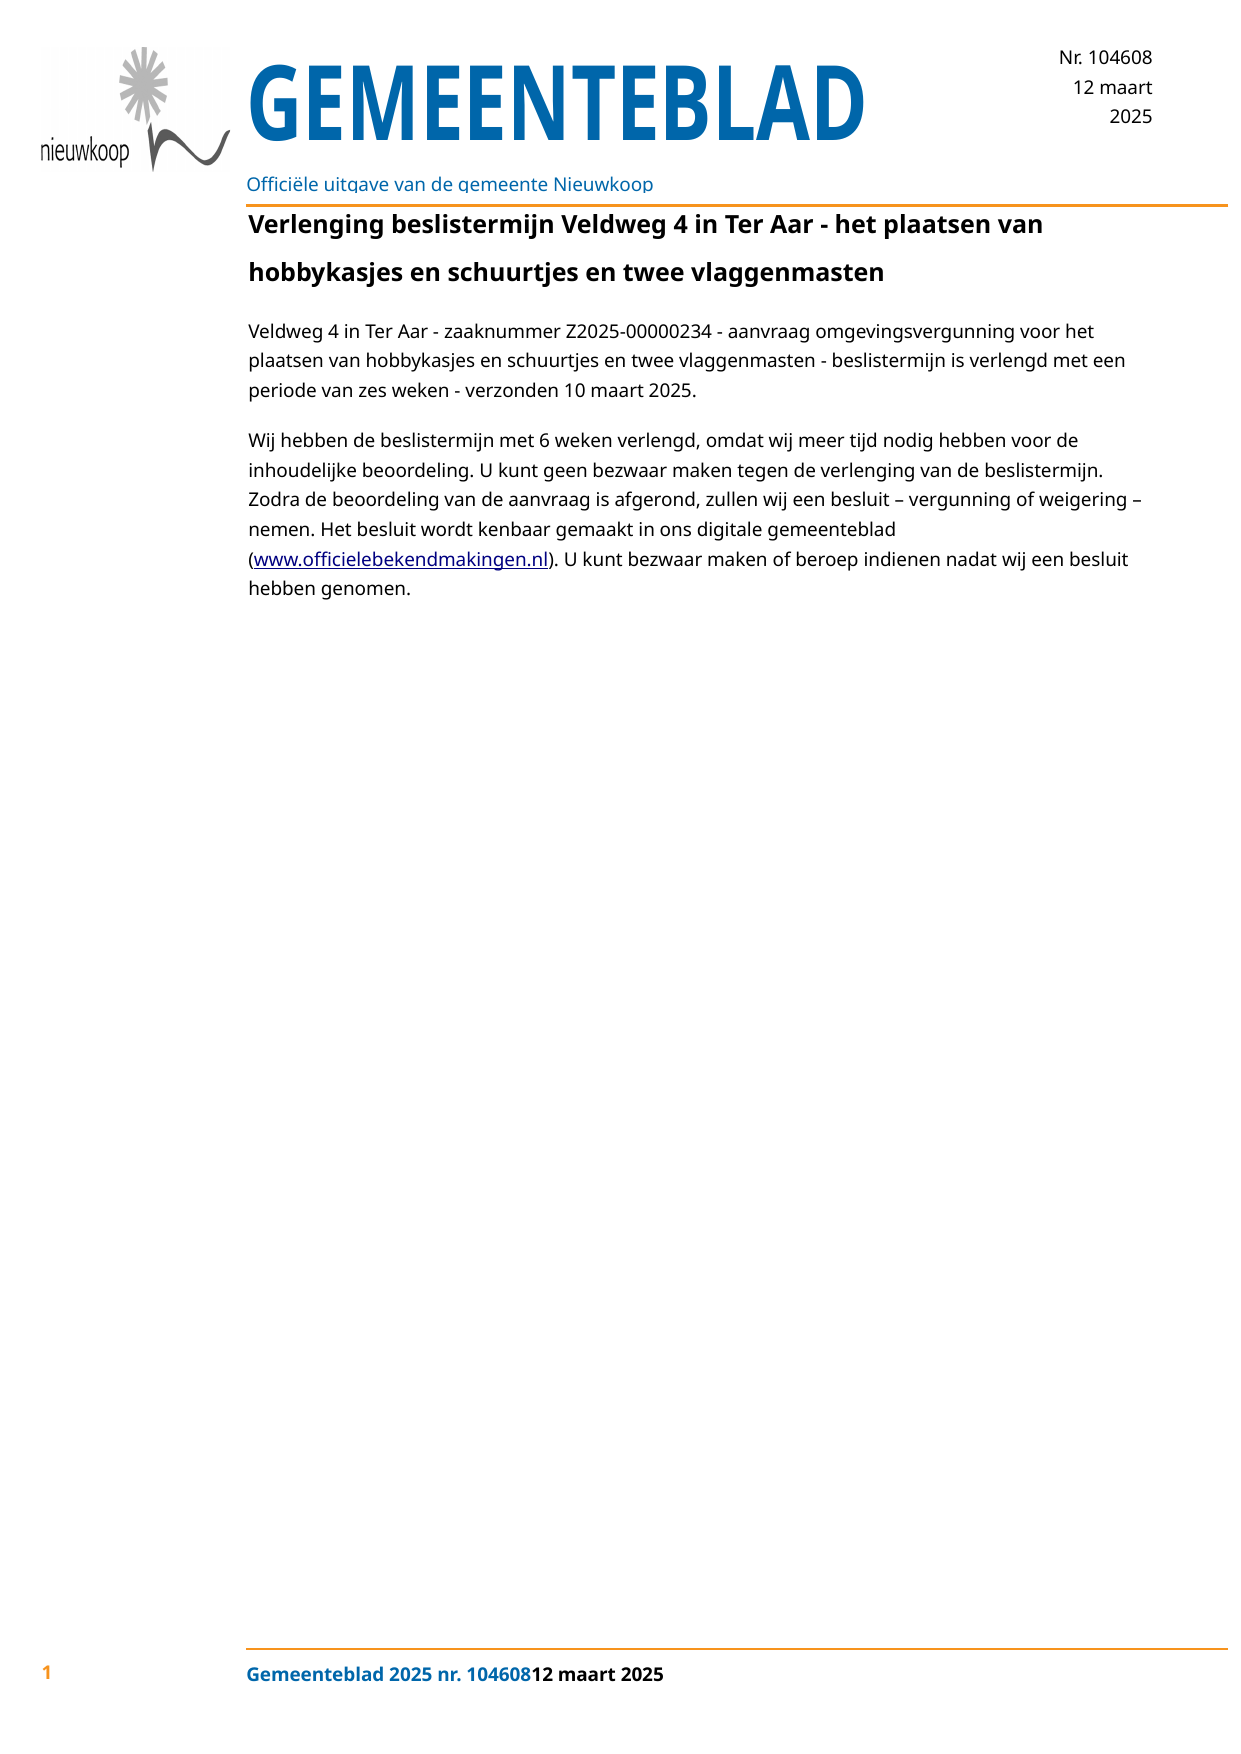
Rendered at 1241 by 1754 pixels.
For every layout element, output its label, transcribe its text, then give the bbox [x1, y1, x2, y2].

text Wij hebben de beslistermijn met 6 weken verlengd, omdat wij meer tijd nodig hebben voor de inhoudelijke beoordeling. U kunt geen bezwaar maken tegen de verlenging van de beslistermijn. Zodra de beoordeling van de aanvraag is afgerond, zullen wij een besluit – vergunning of weigering – nemen. Het besluit wordt kenbaar gemaakt in ons digitale gemeenteblad (www.officielebekendmakingen.nl). U kunt bezwaar maken of beroep indienen nadat wij een besluit hebben genomen. [248, 427, 1152, 601]
picture [41, 47, 231, 172]
text Veldweg 4 in Ter Aar - zaaknummer Z2025-00000234 - aanvraag omgevingsvergunning voor het plaatsen van hobbykasjes en schuurtjes en twee vlaggenmasten - beslistermijn is verlengd met een periode van zes weken - verzonden 10 maart 2025. [248, 318, 1152, 403]
text Verlenging beslistermijn Veldweg 4 in Ter Aar - het plaatsen van hobbykasjes en schuurtjes en twee vlaggenmasten [248, 207, 1152, 288]
